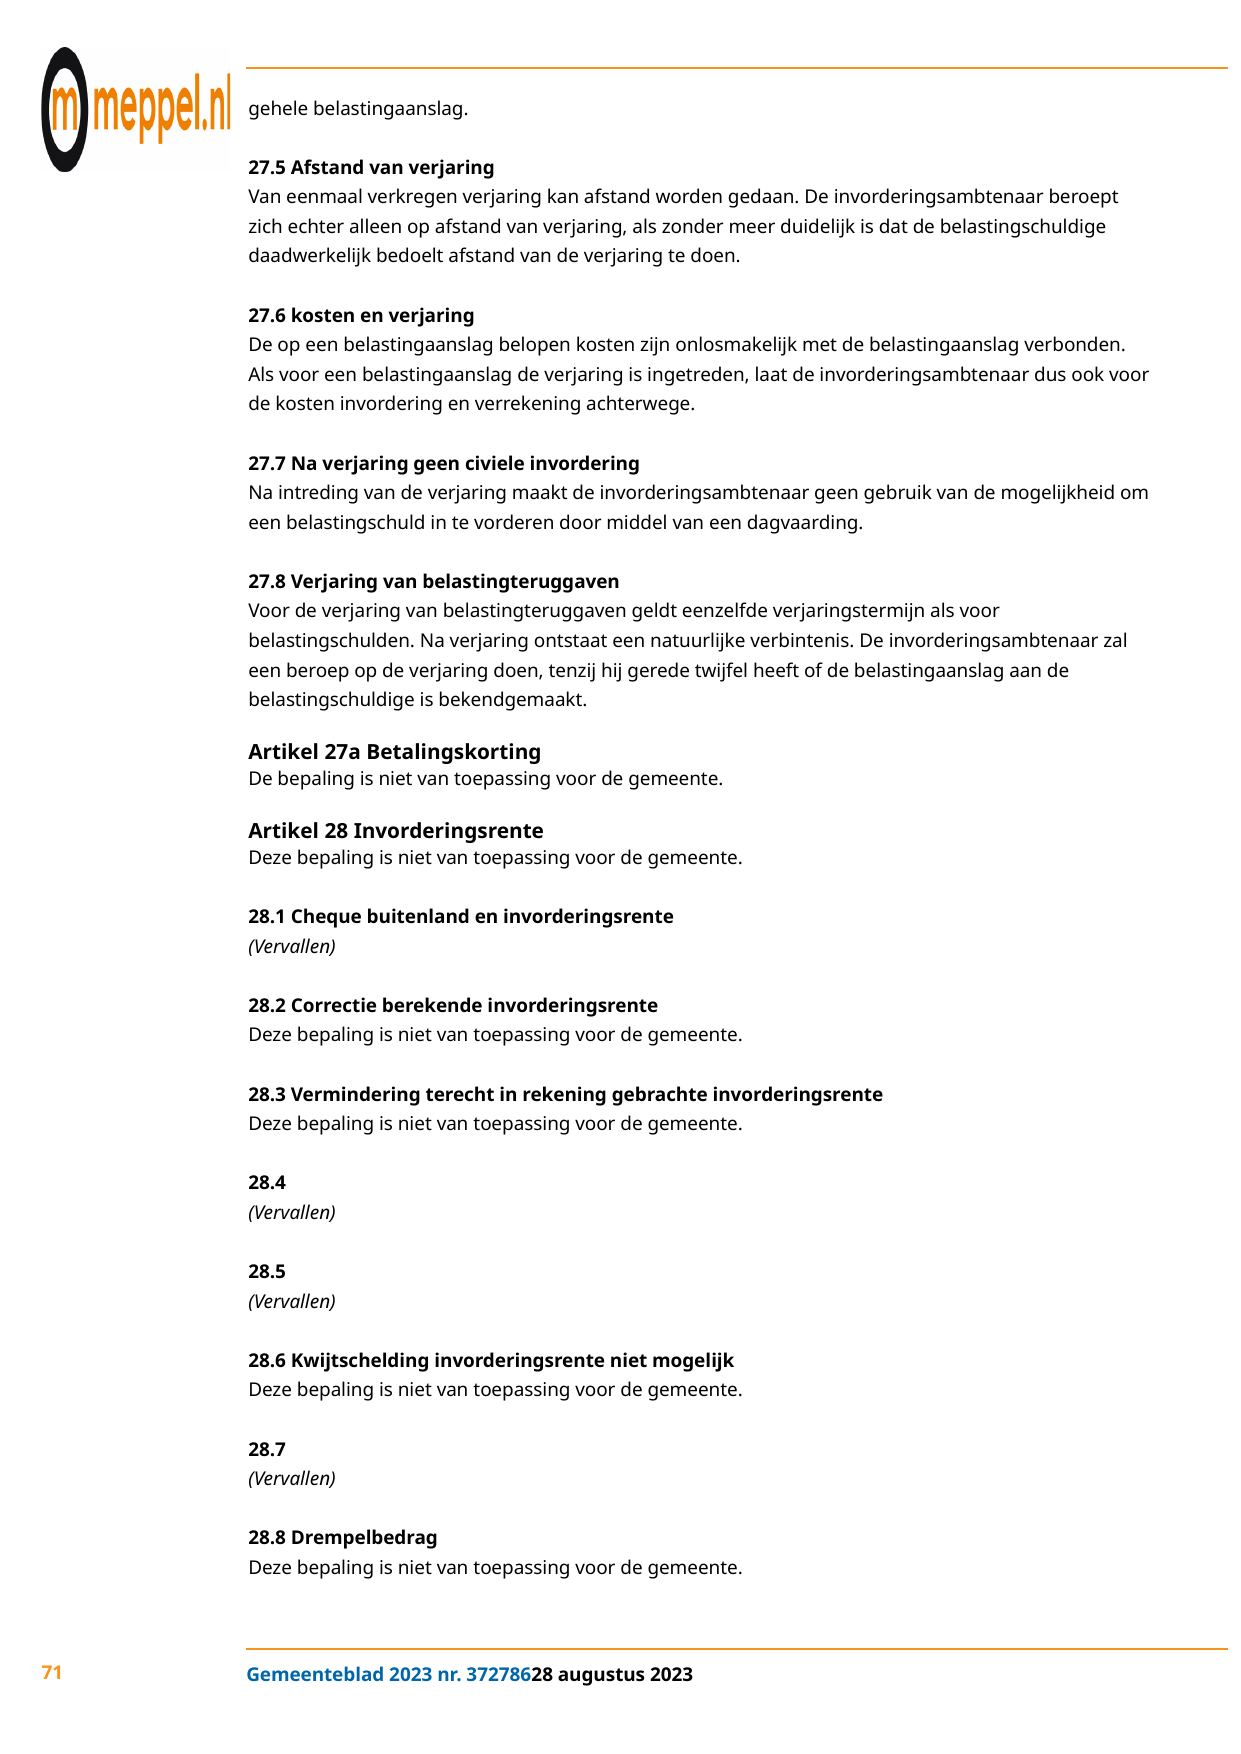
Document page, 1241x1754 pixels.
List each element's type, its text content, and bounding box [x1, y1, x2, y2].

text De op een belastingaanslag belopen kosten zijn onlosmakelijk met de belastingaanslag verbonden. Als voor een belastingaanslag de verjaring is ingetreden, laat de invorderingsambtenaar dus ook voor de kosten invordering en verrekening achterwege. [248, 331, 1152, 416]
text Deze bepaling is niet van toepassing voor de gemeente. [248, 1022, 1152, 1047]
text Deze bepaling is niet van toepassing voor de gemeente. [248, 1554, 1152, 1580]
text Deze bepaling is niet van toepassing voor de gemeente. [248, 1377, 1152, 1402]
text gehele belastingaanslag. [248, 95, 1152, 121]
text (Vervallen) [248, 1199, 1152, 1225]
text 27.5 Afstand van verjaring [248, 154, 1152, 180]
text Deze bepaling is niet van toepassing voor de gemeente. [248, 844, 1152, 870]
text 27.8 Verjaring van belastingteruggaven [248, 568, 1152, 594]
picture [41, 47, 231, 172]
text 28.3 Vermindering terecht in rekening gebrachte invorderingsrente [248, 1081, 1152, 1107]
text De bepaling is niet van toepassing voor de gemeente. [248, 765, 1152, 791]
text (Vervallen) [248, 1288, 1152, 1314]
text 28.1 Cheque buitenland en invorderingsrente [248, 903, 1152, 929]
text Artikel 27a Betalingskorting [248, 737, 1152, 765]
text 27.6 kosten en verjaring [248, 302, 1152, 328]
text 27.7 Na verjaring geen civiele invordering [248, 450, 1152, 476]
text 28.6 Kwijtschelding invorderingsrente niet mogelijk [248, 1347, 1152, 1373]
text (Vervallen) [248, 933, 1152, 959]
text Van eenmaal verkregen verjaring kan afstand worden gedaan. De invorderingsambtenaar beroept zich echter alleen op afstand van verjaring, als zonder meer duidelijk is dat de belastingschuldige daadwerkelijk bedoelt afstand van de verjaring te doen. [248, 183, 1152, 268]
text Na intreding van de verjaring maakt de invorderingsambtenaar geen gebruik van de mogelijkheid om een belastingschuld in te vorderen door middel van een dagvaarding. [248, 479, 1152, 535]
text 28.4 [248, 1169, 1152, 1195]
text (Vervallen) [248, 1465, 1152, 1491]
text 28.8 Drempelbedrag [248, 1524, 1152, 1550]
text Artikel 28 Invorderingsrente [248, 816, 1152, 844]
text 28.2 Correctie berekende invorderingsrente [248, 992, 1152, 1018]
text 28.7 [248, 1436, 1152, 1462]
text Deze bepaling is niet van toepassing voor de gemeente. [248, 1110, 1152, 1136]
text 28.5 [248, 1258, 1152, 1284]
text Voor de verjaring van belastingteruggaven geldt eenzelfde verjaringstermijn als voor belastingschulden. Na verjaring ontstaat een natuurlijke verbintenis. De invorderingsambtenaar zal een beroep op de verjaring doen, tenzij hij gerede twijfel heeft of de belastingaanslag aan de belastingschuldige is bekendgemaakt. [248, 598, 1152, 712]
